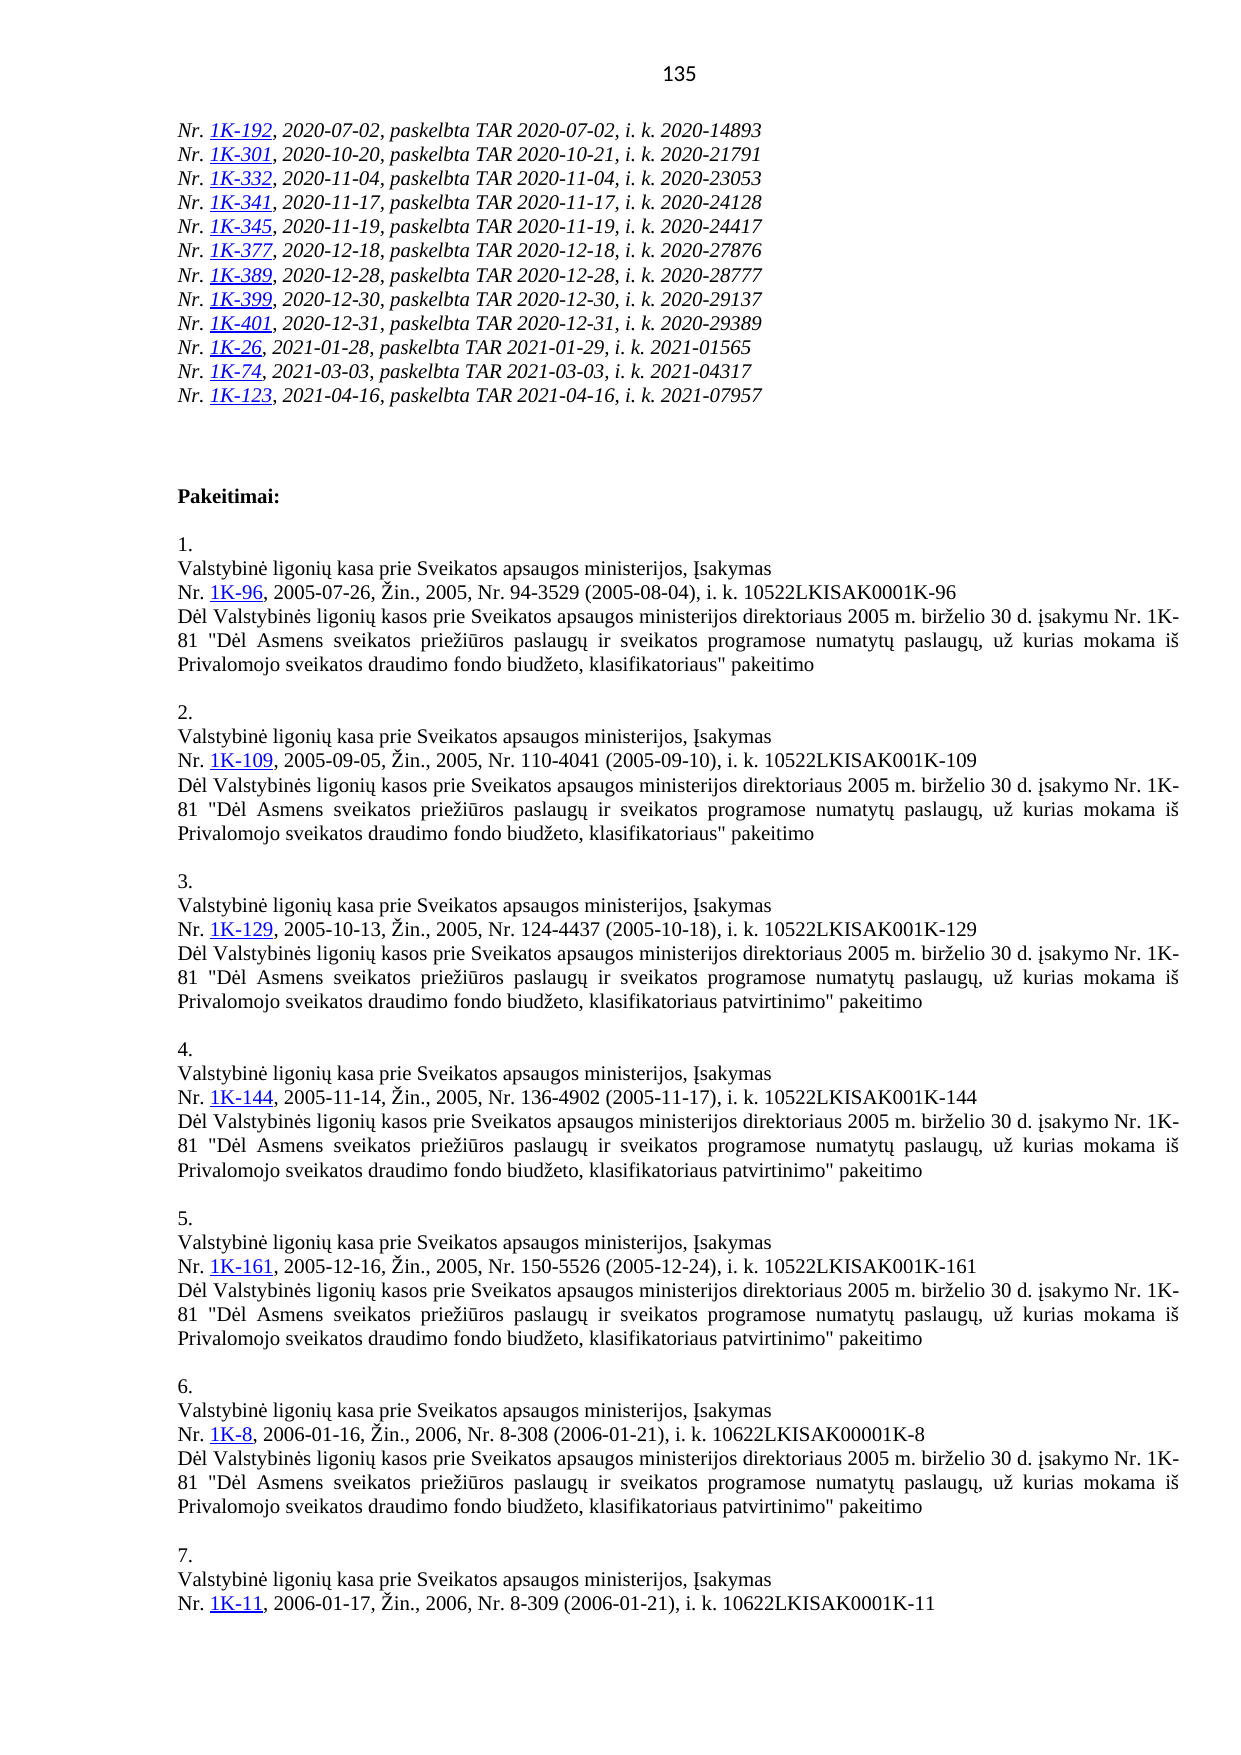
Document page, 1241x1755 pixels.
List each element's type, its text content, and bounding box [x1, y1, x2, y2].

text Dėl Valstybinės ligonių kasos prie Sveikatos apsaugos ministerijos direktoriaus 2005 m. birželio 30 d. įsakymo Nr. 1K-81 "Dėl Asmens sveikatos priežiūros paslaugų ir sveikatos programose numatytų paslaugų, už kurias mokama iš Privalomojo sveikatos draudimo fondo biudžeto, klasifikatoriaus patvirtinimo" pakeitimo [177, 1109, 1181, 1182]
text Nr. 1K-161, 2005-12-16, Žin., 2005, Nr. 150-5526 (2005-12-24), i. k. 10522LKISAK001K-161 [177, 1254, 1181, 1278]
text Dėl Valstybinės ligonių kasos prie Sveikatos apsaugos ministerijos direktoriaus 2005 m. birželio 30 d. įsakymo Nr. 1K-81 "Dėl Asmens sveikatos priežiūros paslaugų ir sveikatos programose numatytų paslaugų, už kurias mokama iš Privalomojo sveikatos draudimo fondo biudžeto, klasifikatoriaus patvirtinimo" pakeitimo [177, 941, 1181, 1013]
text Nr. 1K-74, 2021-03-03, paskelbta TAR 2021-03-03, i. k. 2021-04317 [177, 359, 1181, 383]
text 2. [177, 700, 1181, 724]
text Nr. 1K-192, 2020-07-02, paskelbta TAR 2020-07-02, i. k. 2020-14893 [177, 118, 1181, 142]
text Nr. 1K-401, 2020-12-31, paskelbta TAR 2020-12-31, i. k. 2020-29389 [177, 311, 1181, 335]
text Nr. 1K-332, 2020-11-04, paskelbta TAR 2020-11-04, i. k. 2020-23053 [177, 166, 1181, 190]
text Nr. 1K-129, 2005-10-13, Žin., 2005, Nr. 124-4437 (2005-10-18), i. k. 10522LKISAK001K-129 [177, 917, 1181, 941]
text Nr. 1K-377, 2020-12-18, paskelbta TAR 2020-12-18, i. k. 2020-27876 [177, 238, 1181, 262]
text Nr. 1K-345, 2020-11-19, paskelbta TAR 2020-11-19, i. k. 2020-24417 [177, 214, 1181, 238]
text Valstybinė ligonių kasa prie Sveikatos apsaugos ministerijos, Įsakymas [177, 893, 1181, 917]
text Pakeitimai: [177, 484, 1181, 508]
text Dėl Valstybinės ligonių kasos prie Sveikatos apsaugos ministerijos direktoriaus 2005 m. birželio 30 d. įsakymo Nr. 1K-81 "Dėl Asmens sveikatos priežiūros paslaugų ir sveikatos programose numatytų paslaugų, už kurias mokama iš Privalomojo sveikatos draudimo fondo biudžeto, klasifikatoriaus" pakeitimo [177, 772, 1181, 845]
text 1. [177, 532, 1181, 556]
text Valstybinė ligonių kasa prie Sveikatos apsaugos ministerijos, Įsakymas [177, 1398, 1181, 1422]
text Nr. 1K-8, 2006-01-16, Žin., 2006, Nr. 8-308 (2006-01-21), i. k. 10622LKISAK00001K-8 [177, 1422, 1181, 1446]
text Nr. 1K-96, 2005-07-26, Žin., 2005, Nr. 94-3529 (2005-08-04), i. k. 10522LKISAK0001K-96 [177, 580, 1181, 604]
text 7. [177, 1542, 1181, 1567]
text 6. [177, 1374, 1181, 1398]
text 3. [177, 869, 1181, 893]
text 5. [177, 1206, 1181, 1230]
text Nr. 1K-389, 2020-12-28, paskelbta TAR 2020-12-28, i. k. 2020-28777 [177, 262, 1181, 287]
text Dėl Valstybinės ligonių kasos prie Sveikatos apsaugos ministerijos direktoriaus 2005 m. birželio 30 d. įsakymo Nr. 1K- 81 "Dėl Asmens sveikatos priežiūros paslaugų ir sveikatos programose numatytų paslaugų, už kurias mokama iš Privalomojo sveikatos draudimo fondo biudžeto, klasifikatoriaus patvirtinimo" pakeitimo [177, 1446, 1181, 1518]
text Dėl Valstybinės ligonių kasos prie Sveikatos apsaugos ministerijos direktoriaus 2005 m. birželio 30 d. įsakymo Nr. 1K-81 "Dėl Asmens sveikatos priežiūros paslaugų ir sveikatos programose numatytų paslaugų, už kurias mokama iš Privalomojo sveikatos draudimo fondo biudžeto, klasifikatoriaus patvirtinimo" pakeitimo [177, 1278, 1181, 1350]
text Nr. 1K-301, 2020-10-20, paskelbta TAR 2020-10-21, i. k. 2020-21791 [177, 142, 1181, 166]
text Nr. 1K-11, 2006-01-17, Žin., 2006, Nr. 8-309 (2006-01-21), i. k. 10622LKISAK0001K-11 [177, 1591, 1181, 1615]
text 4. [177, 1037, 1181, 1061]
text Valstybinė ligonių kasa prie Sveikatos apsaugos ministerijos, Įsakymas [177, 724, 1181, 748]
text Nr. 1K-399, 2020-12-30, paskelbta TAR 2020-12-30, i. k. 2020-29137 [177, 287, 1181, 311]
text Dėl Valstybinės ligonių kasos prie Sveikatos apsaugos ministerijos direktoriaus 2005 m. birželio 30 d. įsakymu Nr. 1K-81 "Dėl Asmens sveikatos priežiūros paslaugų ir sveikatos programose numatytų paslaugų, už kurias mokama iš Privalomojo sveikatos draudimo fondo biudžeto, klasifikatoriaus" pakeitimo [177, 604, 1181, 676]
text Nr. 1K-341, 2020-11-17, paskelbta TAR 2020-11-17, i. k. 2020-24128 [177, 190, 1181, 214]
text Nr. 1K-109, 2005-09-05, Žin., 2005, Nr. 110-4041 (2005-09-10), i. k. 10522LKISAK001K-109 [177, 748, 1181, 772]
text Valstybinė ligonių kasa prie Sveikatos apsaugos ministerijos, Įsakymas [177, 1567, 1181, 1591]
text Valstybinė ligonių kasa prie Sveikatos apsaugos ministerijos, Įsakymas [177, 1230, 1181, 1254]
text Valstybinė ligonių kasa prie Sveikatos apsaugos ministerijos, Įsakymas [177, 1061, 1181, 1085]
text Valstybinė ligonių kasa prie Sveikatos apsaugos ministerijos, Įsakymas [177, 556, 1181, 580]
text Nr. 1K-144, 2005-11-14, Žin., 2005, Nr. 136-4902 (2005-11-17), i. k. 10522LKISAK001K-144 [177, 1085, 1181, 1109]
text Nr. 1K-123, 2021-04-16, paskelbta TAR 2021-04-16, i. k. 2021-07957 [177, 383, 1181, 407]
text Nr. 1K-26, 2021-01-28, paskelbta TAR 2021-01-29, i. k. 2021-01565 [177, 335, 1181, 359]
